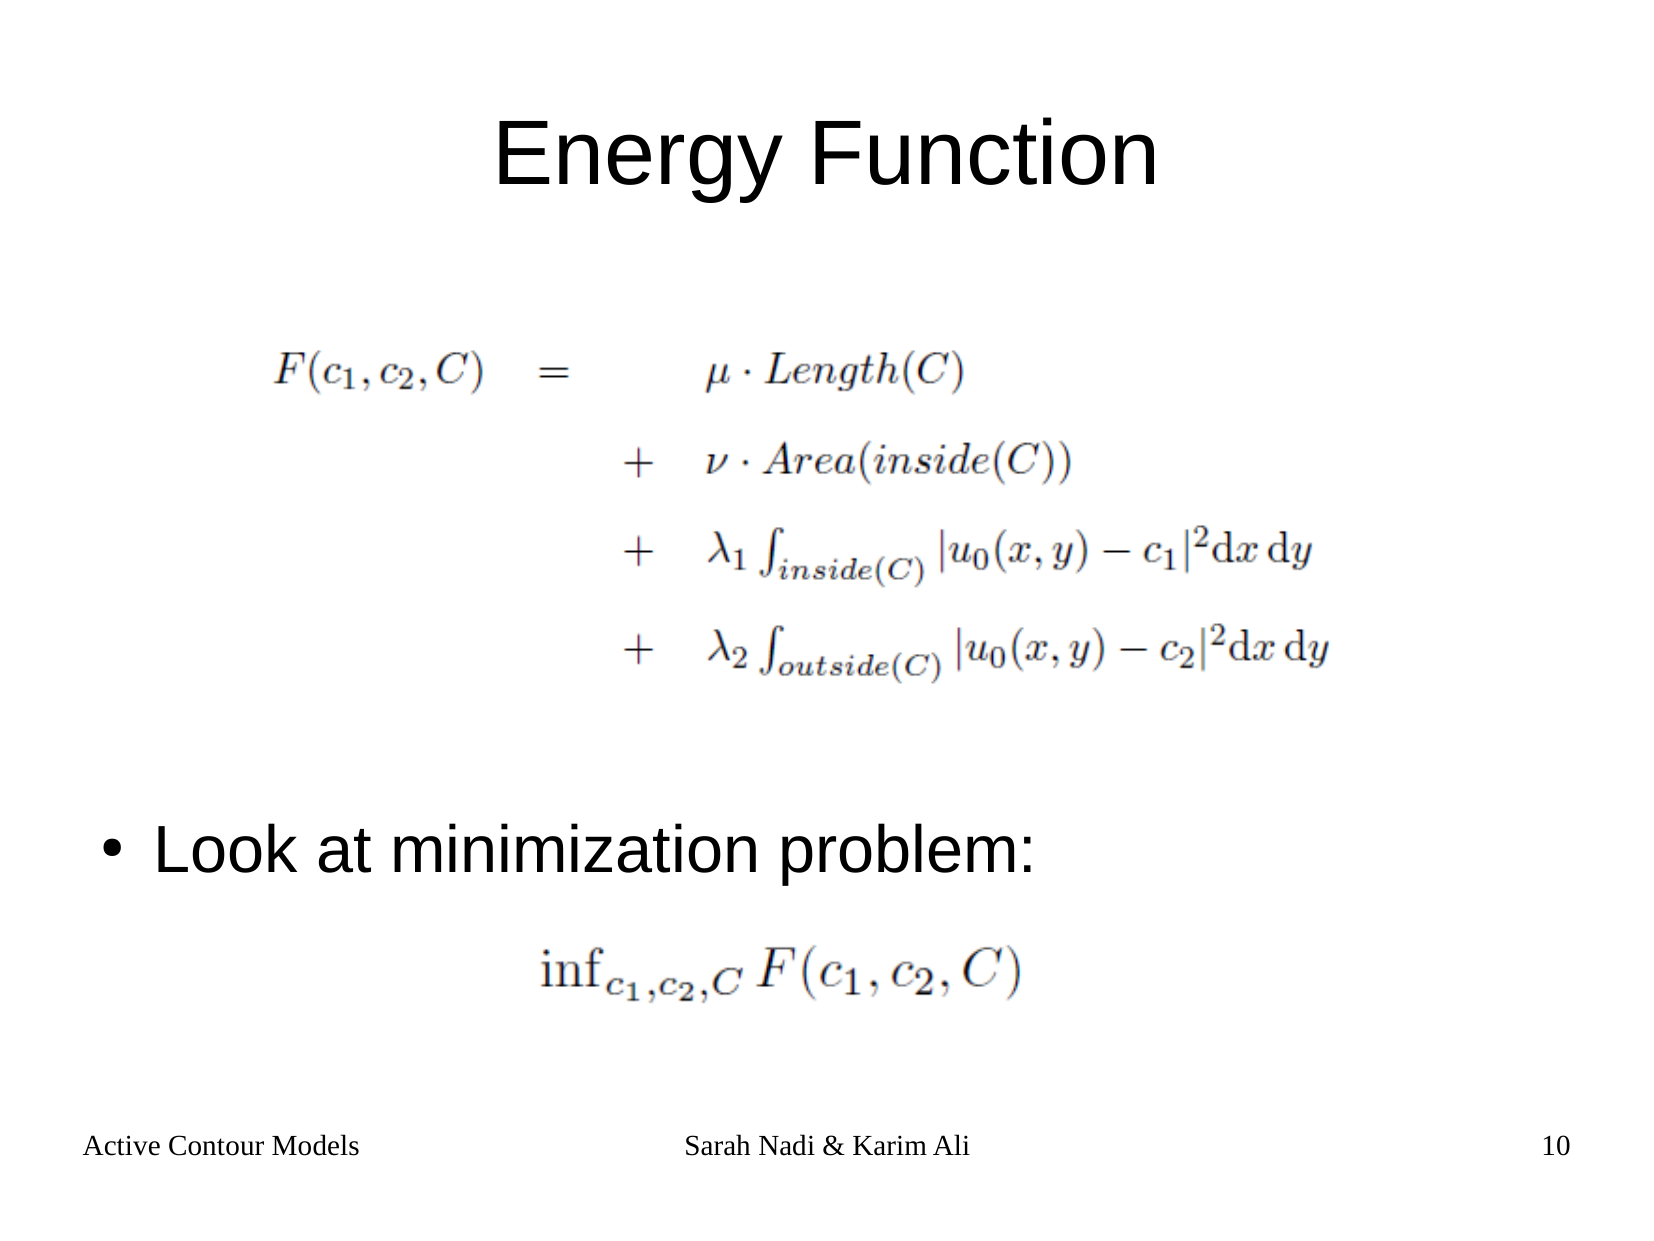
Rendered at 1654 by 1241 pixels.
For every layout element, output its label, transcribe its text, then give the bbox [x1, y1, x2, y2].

title Energy Function [82, 56, 1571, 250]
picture [522, 915, 1034, 1026]
picture [271, 324, 1344, 703]
list Look at minimization problem: [82, 290, 1571, 1109]
